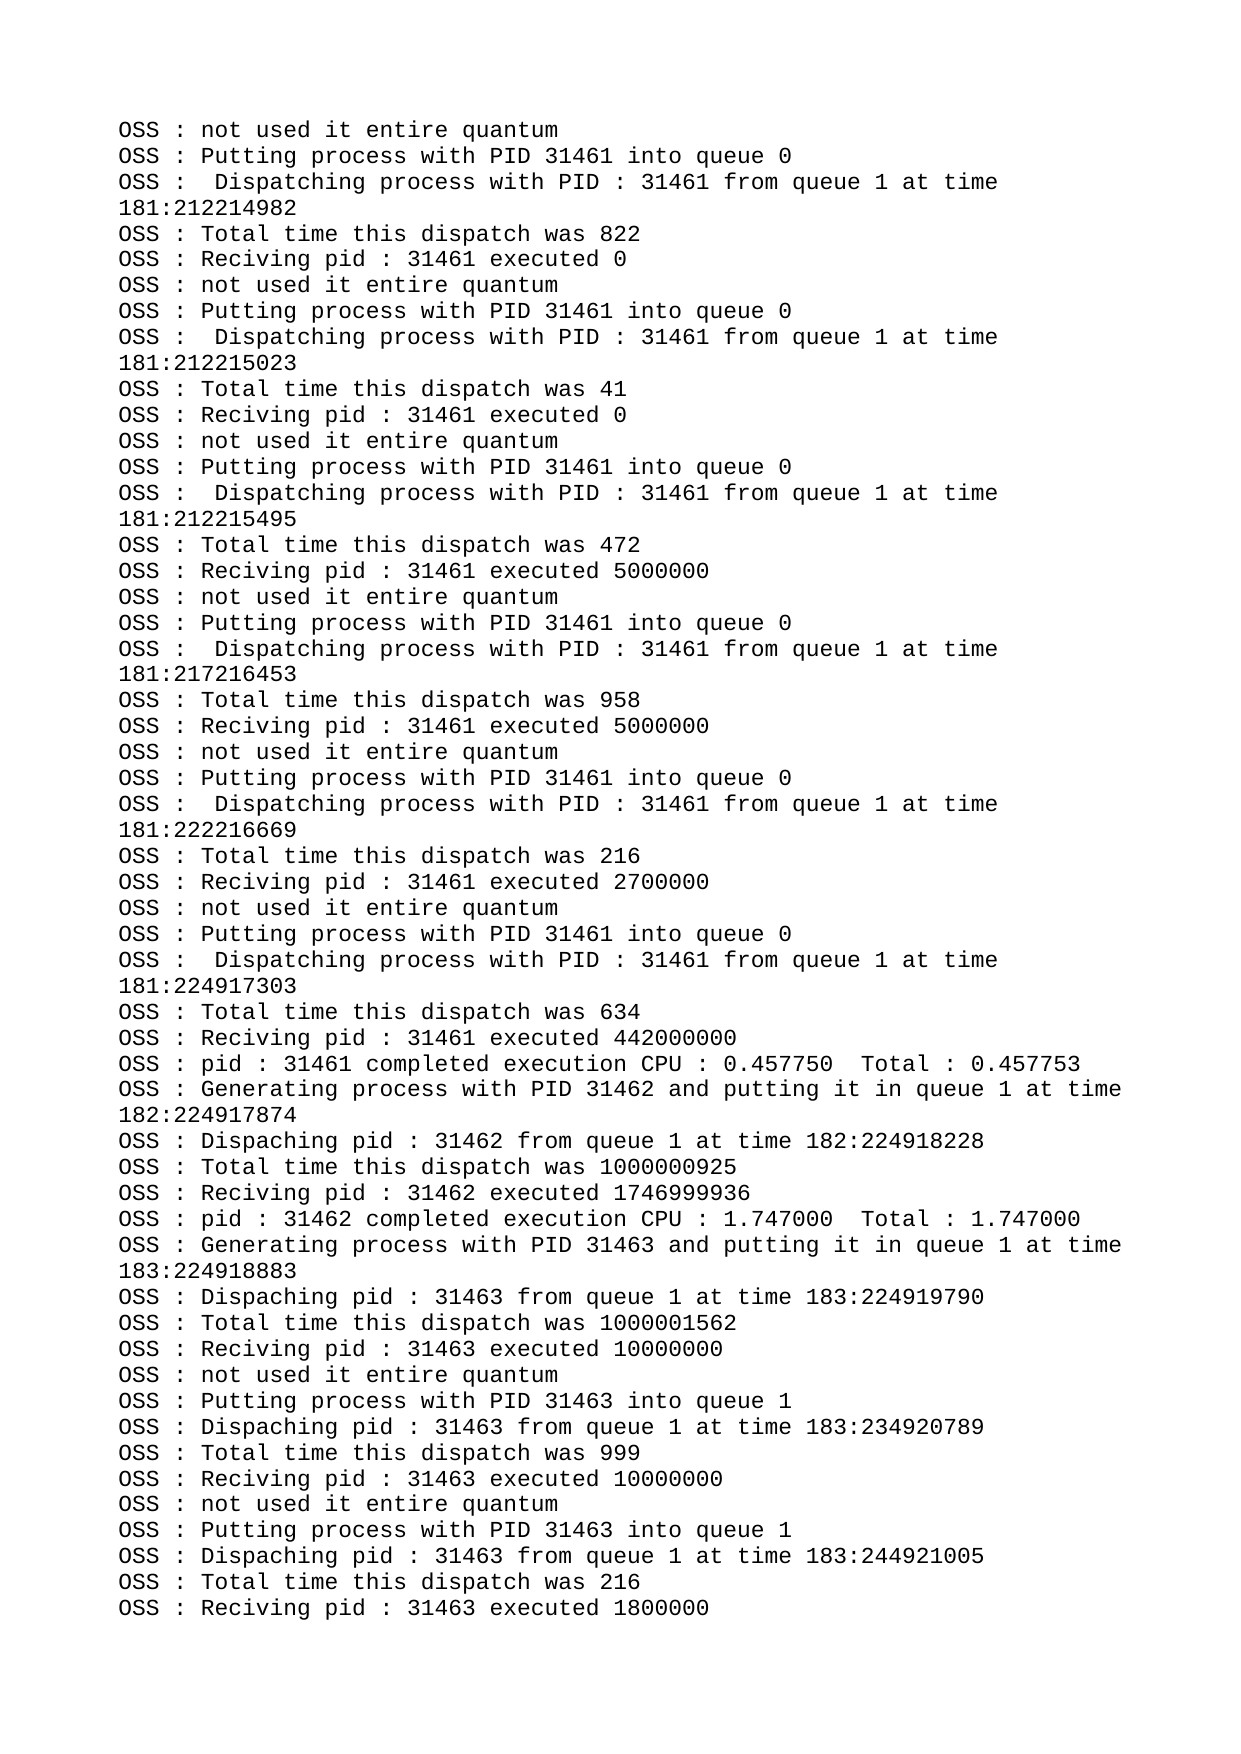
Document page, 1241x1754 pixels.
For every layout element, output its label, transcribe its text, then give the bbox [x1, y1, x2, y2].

text OSS : Putting process with PID 31461 into queue 0 [118, 144, 1122, 170]
text OSS : Putting process with PID 31463 into queue 1 [118, 1389, 1122, 1415]
text OSS : Total time this dispatch was 472 [118, 533, 1122, 559]
text OSS : Reciving pid : 31463 executed 1800000 [118, 1597, 1122, 1622]
text OSS : Putting process with PID 31463 into queue 1 [118, 1519, 1122, 1545]
text OSS : Dispatching process with PID : 31461 from queue 1 at time 181:224917303 [118, 948, 1122, 1000]
text OSS : Total time this dispatch was 634 [118, 1000, 1122, 1026]
text OSS : Reciving pid : 31463 executed 10000000 [118, 1337, 1122, 1363]
text OSS : Total time this dispatch was 41 [118, 377, 1122, 403]
text OSS : Total time this dispatch was 1000000925 [118, 1156, 1122, 1182]
text OSS : Total time this dispatch was 216 [118, 1571, 1122, 1597]
text OSS : Generating process with PID 31463 and putting it in queue 1 at time 183:224918883 [118, 1233, 1122, 1285]
text OSS : Dispaching pid : 31463 from queue 1 at time 183:234920789 [118, 1415, 1122, 1441]
text OSS : Total time this dispatch was 999 [118, 1441, 1122, 1467]
text OSS : not used it entire quantum [118, 1493, 1122, 1519]
text OSS : not used it entire quantum [118, 896, 1122, 922]
text OSS : pid : 31462 completed execution CPU : 1.747000 Total : 1.747000 [118, 1207, 1122, 1233]
text OSS : Reciving pid : 31461 executed 2700000 [118, 870, 1122, 896]
text OSS : Reciving pid : 31461 executed 5000000 [118, 715, 1122, 741]
text OSS : Dispaching pid : 31462 from queue 1 at time 182:224918228 [118, 1130, 1122, 1156]
text OSS : not used it entire quantum [118, 429, 1122, 455]
text OSS : Reciving pid : 31461 executed 5000000 [118, 559, 1122, 585]
text OSS : Reciving pid : 31461 executed 442000000 [118, 1026, 1122, 1052]
text OSS : not used it entire quantum [118, 118, 1122, 144]
text OSS : Reciving pid : 31461 executed 0 [118, 248, 1122, 274]
text OSS : Dispatching process with PID : 31461 from queue 1 at time 181:212215023 [118, 326, 1122, 377]
text OSS : Total time this dispatch was 958 [118, 689, 1122, 715]
text OSS : not used it entire quantum [118, 1363, 1122, 1389]
text OSS : not used it entire quantum [118, 274, 1122, 300]
text OSS : Putting process with PID 31461 into queue 0 [118, 767, 1122, 792]
text OSS : Dispatching process with PID : 31461 from queue 1 at time 181:217216453 [118, 637, 1122, 689]
text OSS : Putting process with PID 31461 into queue 0 [118, 455, 1122, 481]
text OSS : not used it entire quantum [118, 585, 1122, 611]
text OSS : Generating process with PID 31462 and putting it in queue 1 at time 182:224917874 [118, 1078, 1122, 1130]
text OSS : Dispaching pid : 31463 from queue 1 at time 183:244921005 [118, 1545, 1122, 1571]
text OSS : Dispatching process with PID : 31461 from queue 1 at time 181:222216669 [118, 792, 1122, 844]
text OSS : Reciving pid : 31461 executed 0 [118, 403, 1122, 429]
text OSS : Reciving pid : 31463 executed 10000000 [118, 1467, 1122, 1493]
text OSS : Total time this dispatch was 216 [118, 844, 1122, 870]
text OSS : Total time this dispatch was 822 [118, 222, 1122, 248]
text OSS : Reciving pid : 31462 executed 1746999936 [118, 1182, 1122, 1207]
text OSS : Dispatching process with PID : 31461 from queue 1 at time 181:212215495 [118, 481, 1122, 533]
text OSS : pid : 31461 completed execution CPU : 0.457750 Total : 0.457753 [118, 1052, 1122, 1078]
text OSS : Putting process with PID 31461 into queue 0 [118, 611, 1122, 637]
text OSS : not used it entire quantum [118, 741, 1122, 767]
text OSS : Putting process with PID 31461 into queue 0 [118, 922, 1122, 948]
text OSS : Total time this dispatch was 1000001562 [118, 1311, 1122, 1337]
text OSS : Dispaching pid : 31463 from queue 1 at time 183:224919790 [118, 1285, 1122, 1311]
text OSS : Putting process with PID 31461 into queue 0 [118, 300, 1122, 326]
text OSS : Dispatching process with PID : 31461 from queue 1 at time 181:212214982 [118, 170, 1122, 222]
